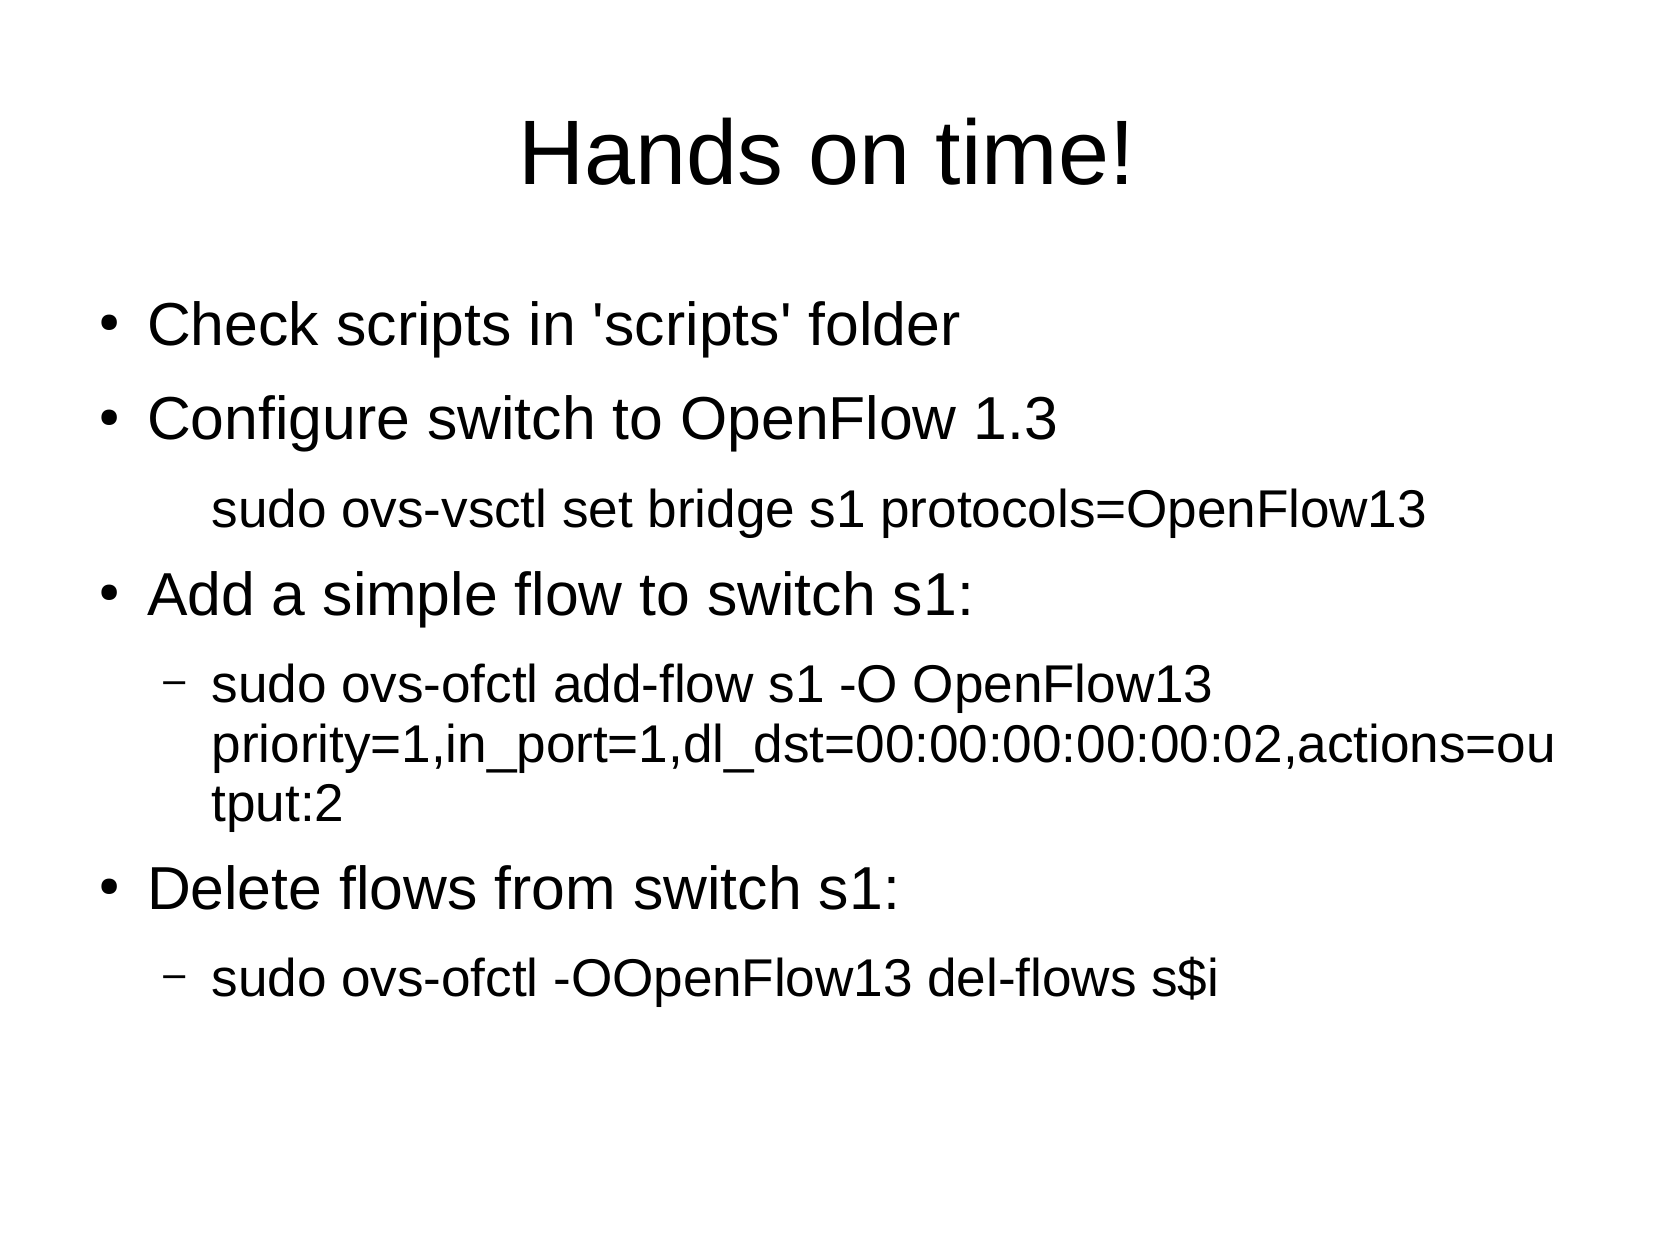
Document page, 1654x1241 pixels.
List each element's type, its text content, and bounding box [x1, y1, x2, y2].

list Check scripts in 'scripts' folder Configure switch to OpenFlow 1.3 sudo ovs-vsctl set bridge s1 protocols=OpenFlow13 Add a simple flow to switch s1: sudo ovs-ofctl add-flow s1 -O OpenFlow13 priority=1,in_port=1,dl_dst=00:00:00:00:00:02,actions=output:2 Delete flows from switch s1: sudo ovs-ofctl -OOpenFlow13 del-flows s$i [82, 290, 1571, 1010]
title Hands on time! [82, 49, 1571, 257]
